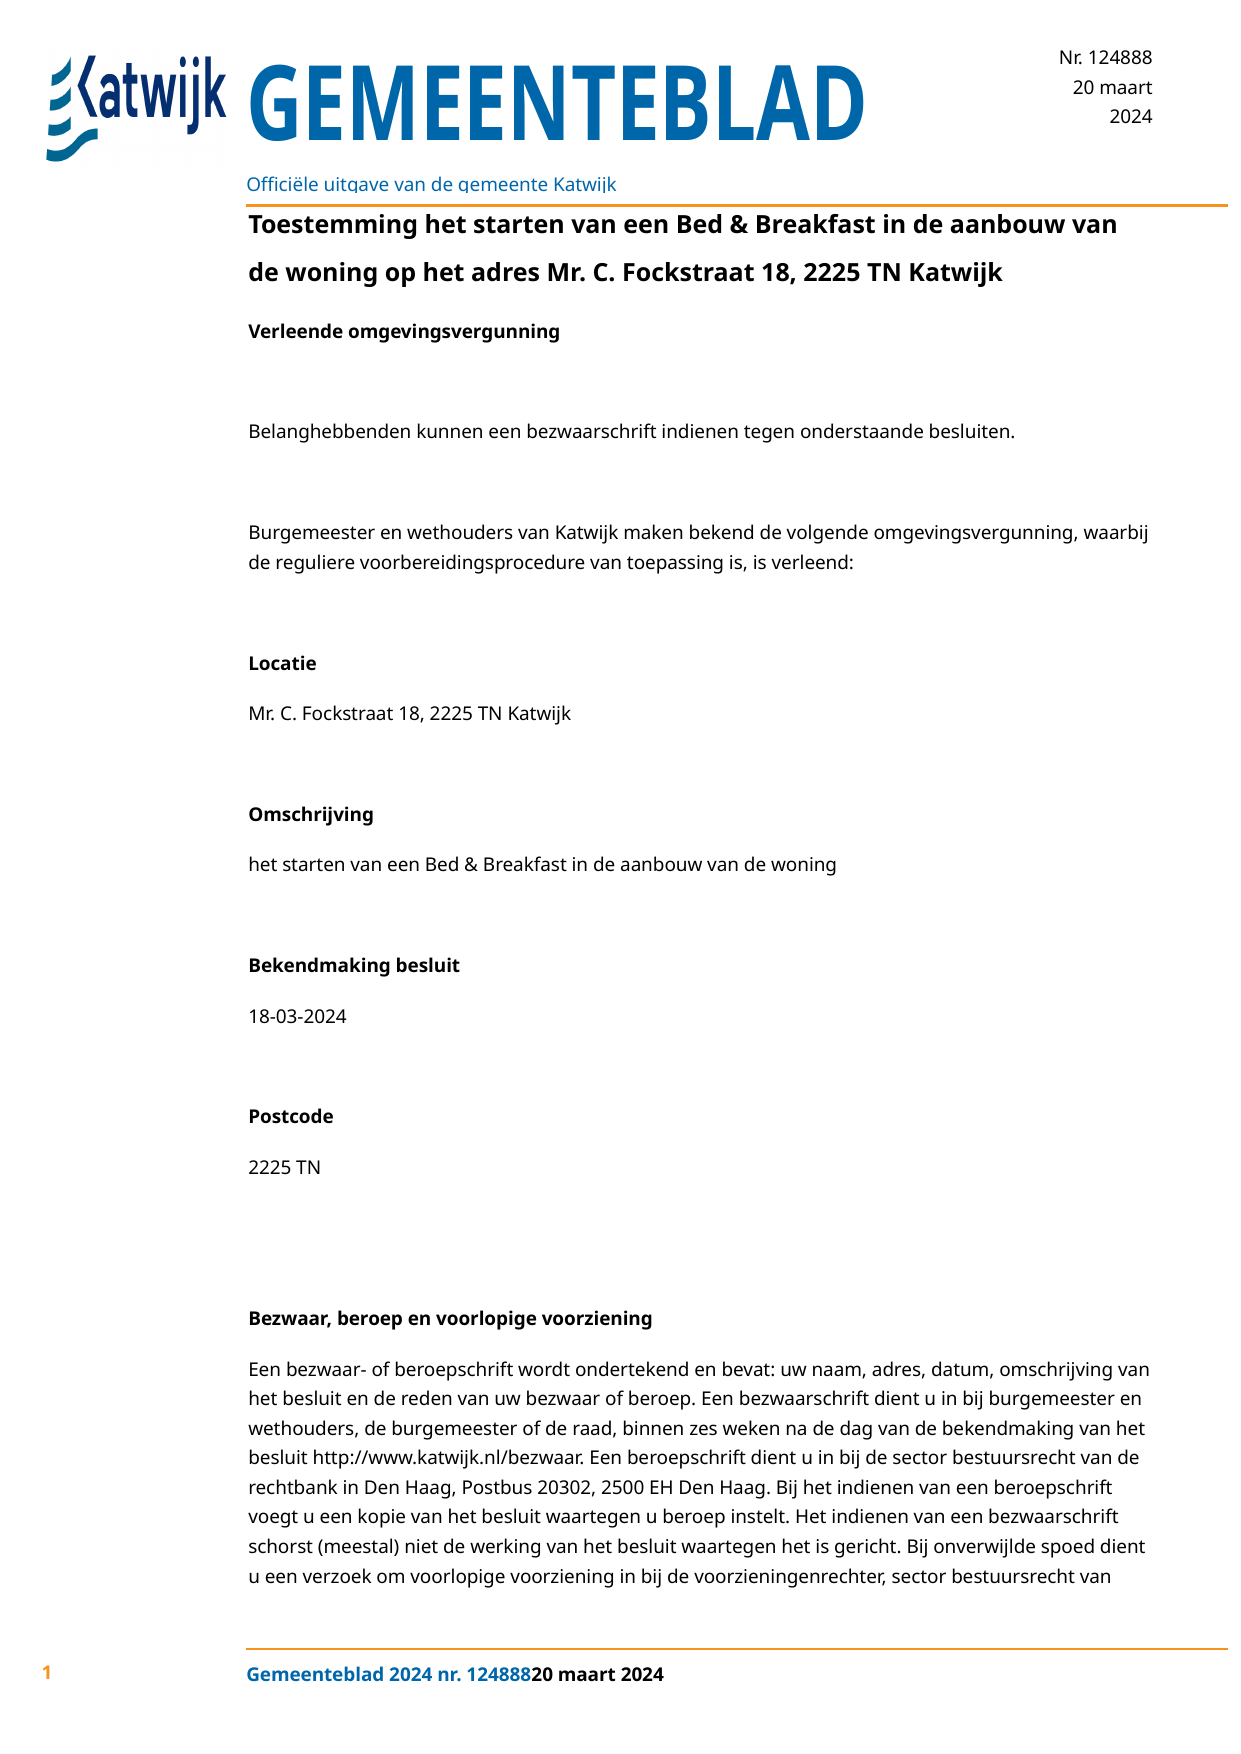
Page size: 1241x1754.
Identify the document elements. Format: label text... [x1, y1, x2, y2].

text Bezwaar, beroep en voorlopige voorziening [248, 1305, 1152, 1331]
text 2225 TN [248, 1154, 1152, 1180]
text Bekendmaking besluit [248, 952, 1152, 978]
text Locatie [248, 650, 1152, 676]
text Postcode [248, 1104, 1152, 1129]
text Omschrijving [248, 801, 1152, 827]
text Burgemeester en wethouders van Katwijk maken bekend de volgende omgevingsvergunning, waarbij de reguliere voorbereidingsprocedure van toepassing is, is verleend: [248, 519, 1152, 575]
text 18-03-2024 [248, 1003, 1152, 1029]
text Een bezwaar- of beroepschrift wordt ondertekend en bevat: uw naam, adres, datum, omschrijving van het besluit en de reden van uw bezwaar of beroep. Een bezwaarschrift dient u in bij burgemeester en wethouders, de burgemeester of de raad, binnen zes weken na de dag van de bekendmaking van het besluit http://www.katwijk.nl/bezwaar. Een beroepschrift dient u in bij de sector bestuursrecht van de rechtbank in Den Haag, Postbus 20302, 2500 EH Den Haag. Bij het indienen van een beroepschrift voegt u een kopie van het besluit waartegen u beroep instelt. Het indienen van een bezwaarschrift schorst (meestal) niet de werking van het besluit waartegen het is gericht. Bij onverwijlde spoed dient u een verzoek om voorlopige voorziening in bij de voorzieningenrechter, sector bestuursrecht van [248, 1356, 1152, 1589]
text Verleende omgevingsvergunning [248, 318, 1152, 344]
text Belanghebbenden kunnen een bezwaarschrift indienen tegen onderstaande besluiten. [248, 419, 1152, 444]
text Toestemming het starten van een Bed & Breakfast in de aanbouw van de woning op het adres Mr. C. Fockstraat 18, 2225 TN Katwijk [248, 207, 1152, 288]
text Mr. C. Fockstraat 18, 2225 TN Katwijk [248, 700, 1152, 726]
text het starten van een Bed & Breakfast in de aanbouw van de woning [248, 852, 1152, 877]
picture [41, 47, 231, 172]
